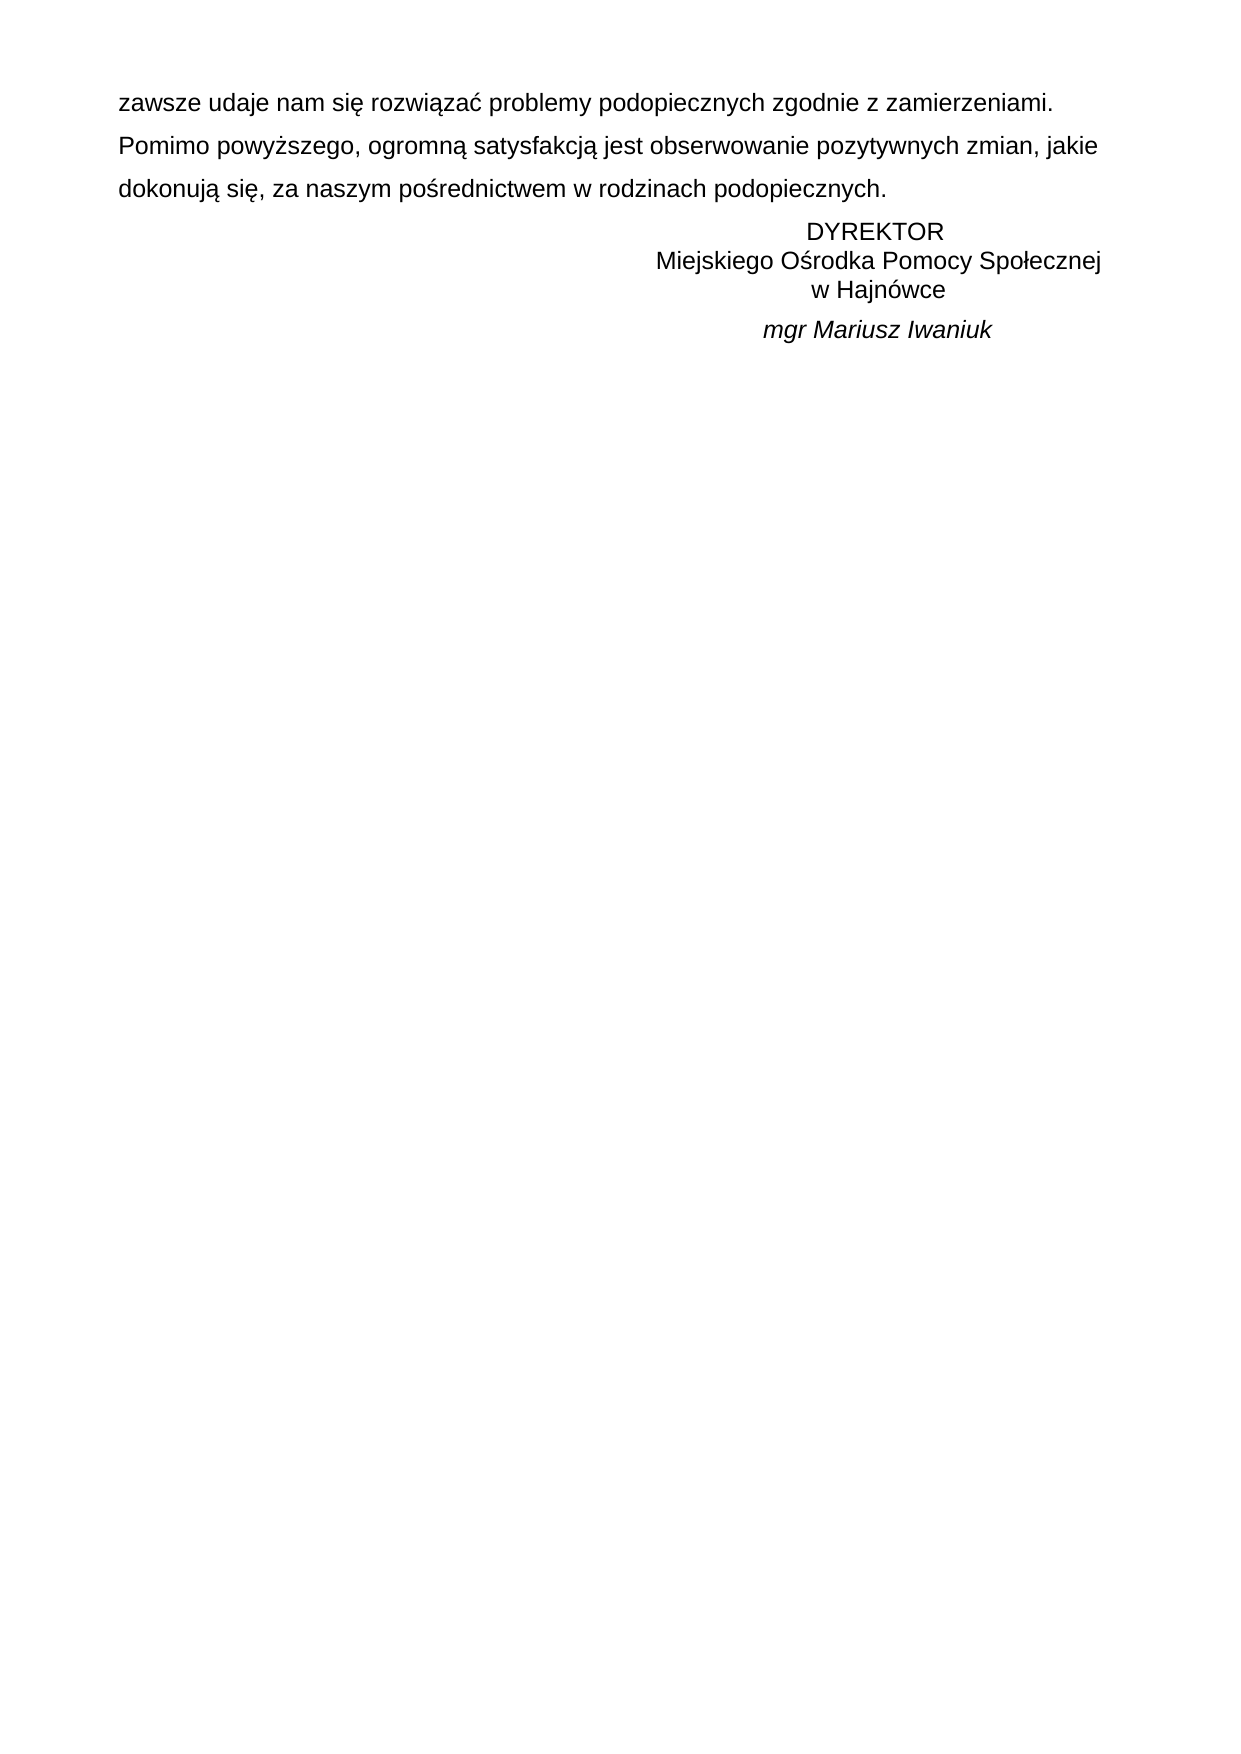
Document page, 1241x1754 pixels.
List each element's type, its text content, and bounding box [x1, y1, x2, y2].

text Miejskiego Ośrodka Pomocy Społecznej [635, 246, 1122, 275]
text mgr Mariusz Iwaniuk [635, 315, 1122, 344]
text w Hajnówce [635, 275, 1122, 303]
text zawsze udaje nam się rozwiązać problemy podopiecznych zgodnie z zamierzeniami. Pomimo powyższego, ogromną satysfakcją jest obserwowanie pozytywnych zmian, jakie dokonują się, za naszym pośrednictwem w rodzinach podopiecznych. [118, 88, 1122, 203]
text DYREKTOR [635, 217, 1122, 246]
